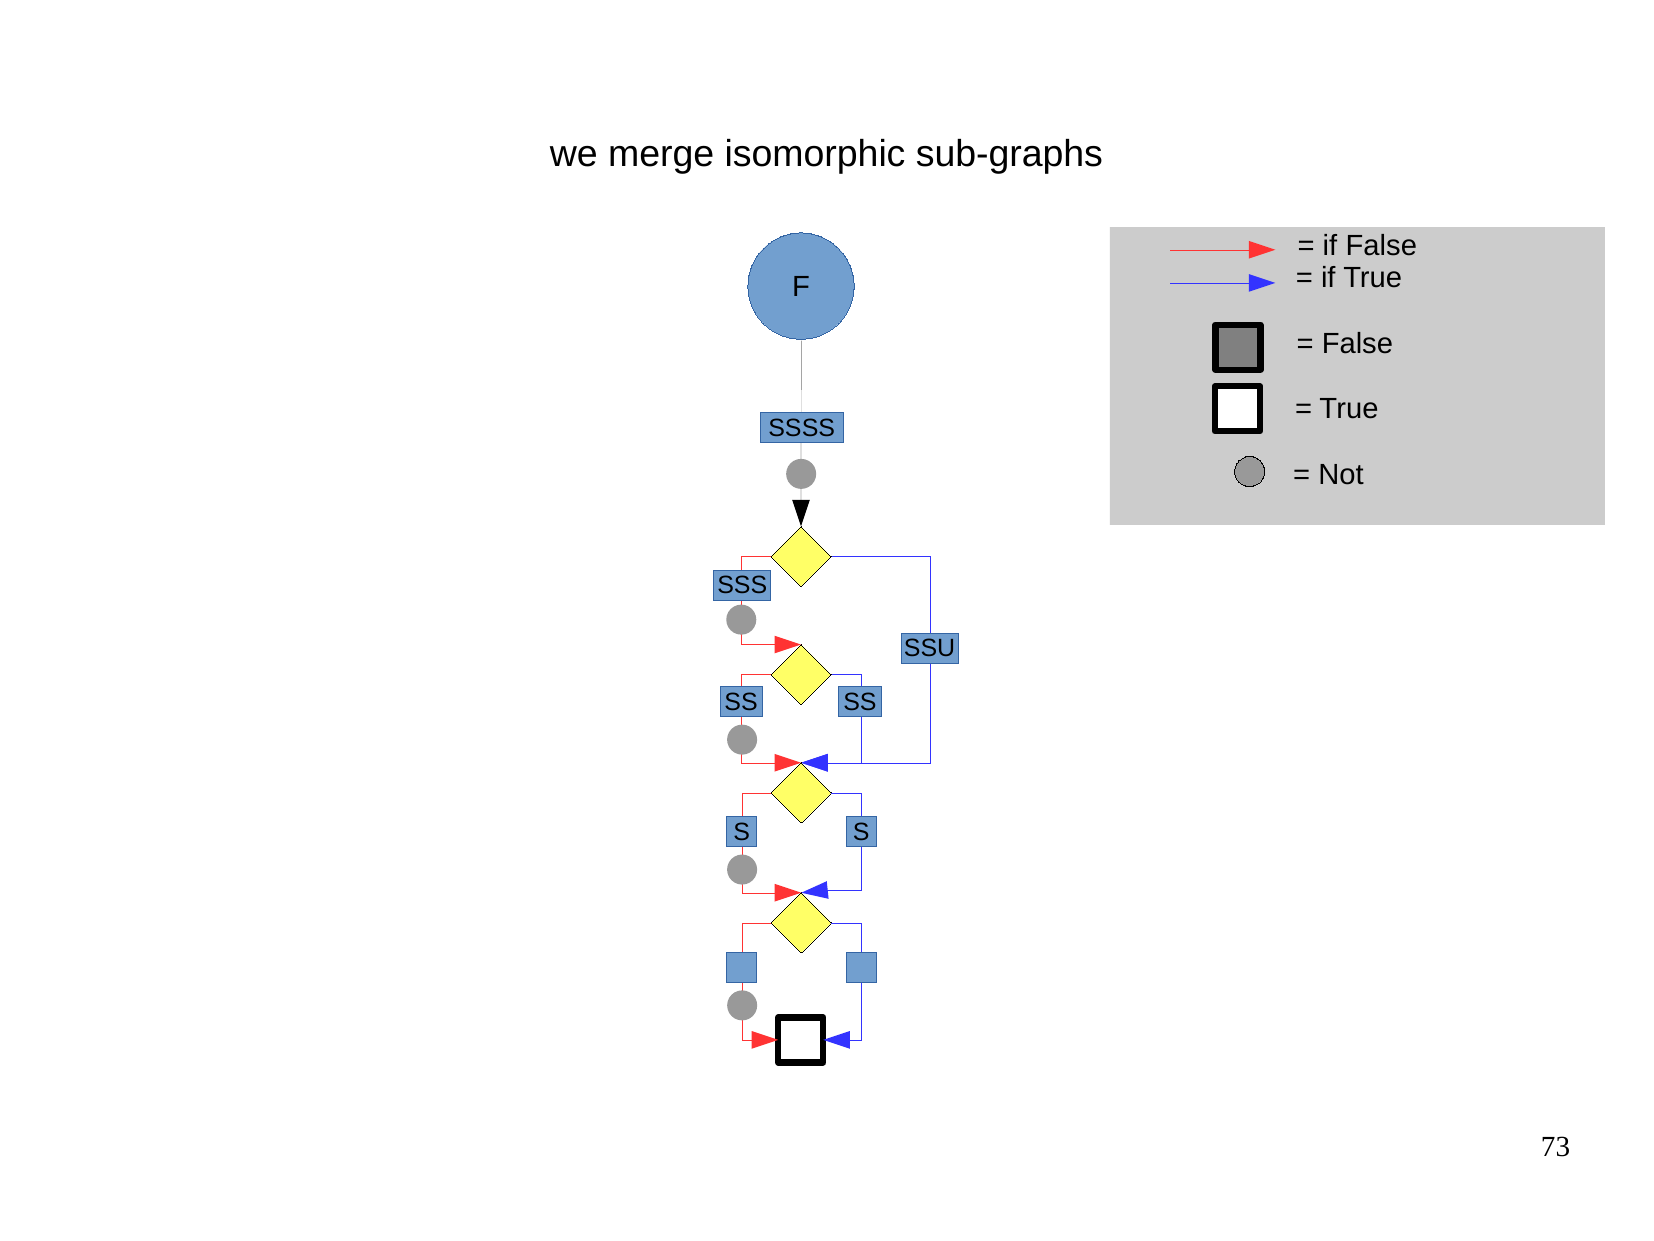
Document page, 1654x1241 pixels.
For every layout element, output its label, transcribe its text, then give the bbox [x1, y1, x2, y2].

text_box [786, 458, 817, 489]
text_box [778, 1017, 824, 1063]
text_box [727, 724, 758, 755]
text_box F [747, 232, 855, 340]
text_box [726, 604, 757, 635]
text_box [727, 990, 758, 1021]
text_box [771, 893, 832, 953]
text_box SSU [901, 633, 959, 664]
text_box [846, 952, 877, 983]
text_box [1234, 456, 1265, 487]
title we merge isomorphic sub-graphs [82, 49, 1571, 257]
text_box SSS [713, 570, 771, 601]
text_box [771, 763, 832, 823]
text_box [771, 526, 832, 587]
text_box S [726, 816, 757, 847]
text_box [1215, 324, 1261, 370]
text_box S [846, 816, 877, 847]
text_box SS [720, 686, 763, 717]
text_box SSSS [760, 412, 844, 443]
text_box [726, 952, 757, 983]
text_box [1215, 386, 1261, 432]
text_box = if False = if True = False = True = Not [1109, 227, 1605, 525]
text_box [727, 854, 758, 885]
text_box SS [838, 686, 882, 717]
text_box [771, 645, 832, 705]
